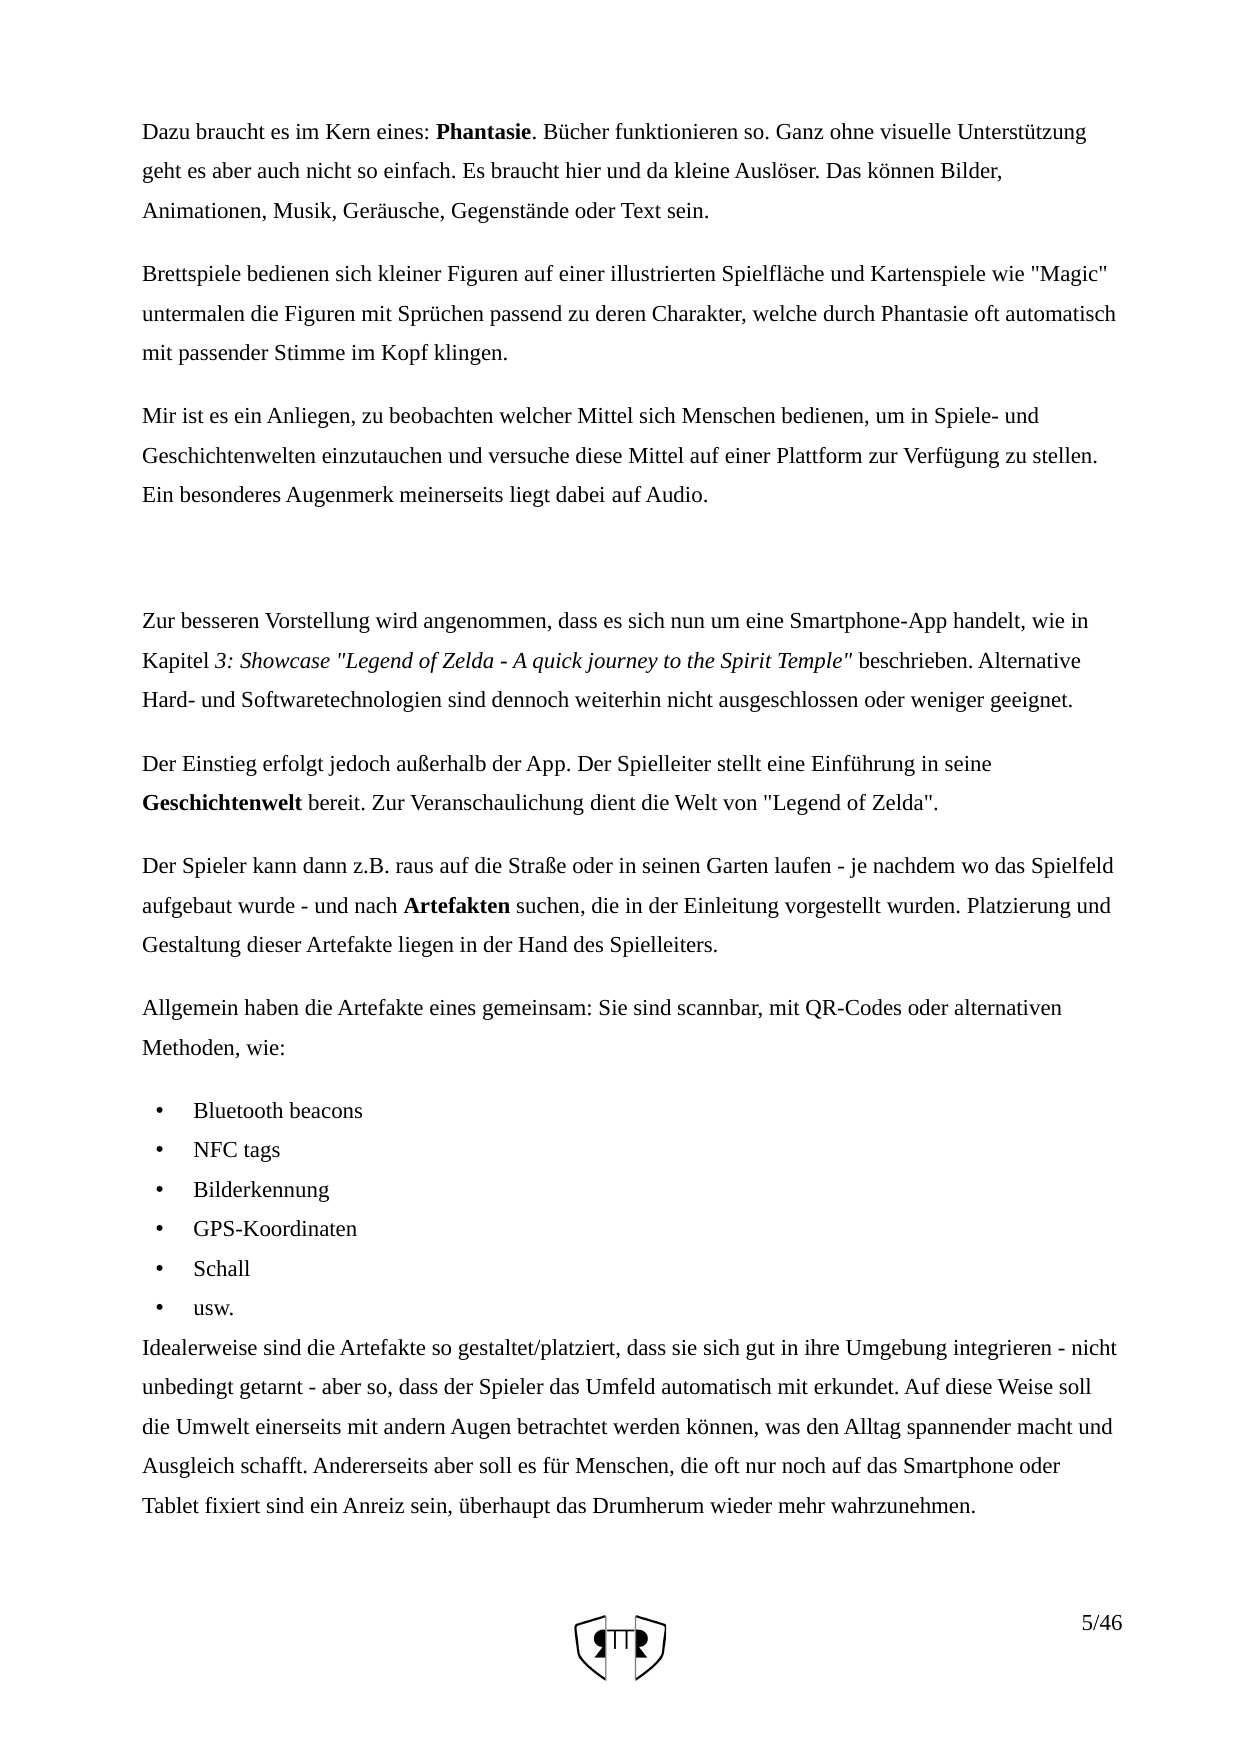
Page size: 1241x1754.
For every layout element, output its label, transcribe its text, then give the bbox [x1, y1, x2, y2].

text Idealerweise sind die Artefakte so gestaltet/platziert, dass sie sich gut in ihre Umgebung integrieren - nicht unbedingt getarnt - aber so, dass der Spieler das Umfeld automatisch mit erkundet. Auf diese Weise soll die Umwelt einerseits mit andern Augen betrachtet werden können, was den Alltag spannender macht und Ausgleich schafft. Andererseits aber soll es für Menschen, die oft nur noch auf das Smartphone oder Tablet fixiert sind ein Anreiz sein, überhaupt das Drumherum wieder mehr wahrzunehmen. [142, 1334, 1122, 1518]
list Schall [156, 1255, 1122, 1281]
picture [574, 1615, 667, 1681]
list usw. [156, 1294, 1122, 1321]
list Bilderkennung [156, 1176, 1122, 1202]
text Brettspiele bedienen sich kleiner Figuren auf einer illustrierten Spielfläche und Kartenspiele wie "Magic" untermalen die Figuren mit Sprüchen passend zu deren Charakter, welche durch Phantasie oft automatisch mit passender Stimme im Kopf klingen. [142, 260, 1122, 366]
text Der Spieler kann dann z.B. raus auf die Straße oder in seinen Garten laufen - je nachdem wo das Spielfeld aufgebaut wurde - und nach Artefakten suchen, die in der Einleitung vorgestellt wurden. Platzierung und Gestaltung dieser Artefakte liegen in der Hand des Spielleiters. [142, 852, 1122, 957]
text Der Einstieg erfolgt jedoch außerhalb der App. Der Spielleiter stellt eine Einführung in seine Geschichtenwelt bereit. Zur Veranschaulichung dient die Welt von "Legend of Zelda". [142, 749, 1122, 815]
list Bluetooth beacons [156, 1097, 1122, 1123]
list NFC tags [156, 1136, 1122, 1163]
list GPS-Koordinaten [156, 1215, 1122, 1242]
text Allgemein haben die Artefakte eines gemeinsam: Sie sind scannbar, mit QR-Codes oder alternativen Methoden, wie: [142, 994, 1122, 1060]
text Mir ist es ein Anliegen, zu beobachten welcher Mittel sich Menschen bedienen, um in Spiele- und Geschichtenwelten einzutauchen und versuche diese Mittel auf einer Plattform zur Verfügung zu stellen. Ein besonderes Augenmerk meinerseits liegt dabei auf Audio. [142, 402, 1122, 508]
text Dazu braucht es im Kern eines: Phantasie. Bücher funktionieren so. Ganz ohne visuelle Unterstützung geht es aber auch nicht so einfach. Es braucht hier und da kleine Auslöser. Das können Bilder, Animationen, Musik, Geräusche, Gegenstände oder Text sein. [142, 118, 1122, 223]
text Zur besseren Vorstellung wird angenommen, dass es sich nun um eine Smartphone-App handelt, wie in Kapitel 3: Showcase "Legend of Zelda - A quick journey to the Spirit Temple" beschrieben. Alternative Hard- und Softwaretechnologien sind dennoch weiterhin nicht ausgeschlossen oder weniger geeignet. [142, 607, 1122, 713]
